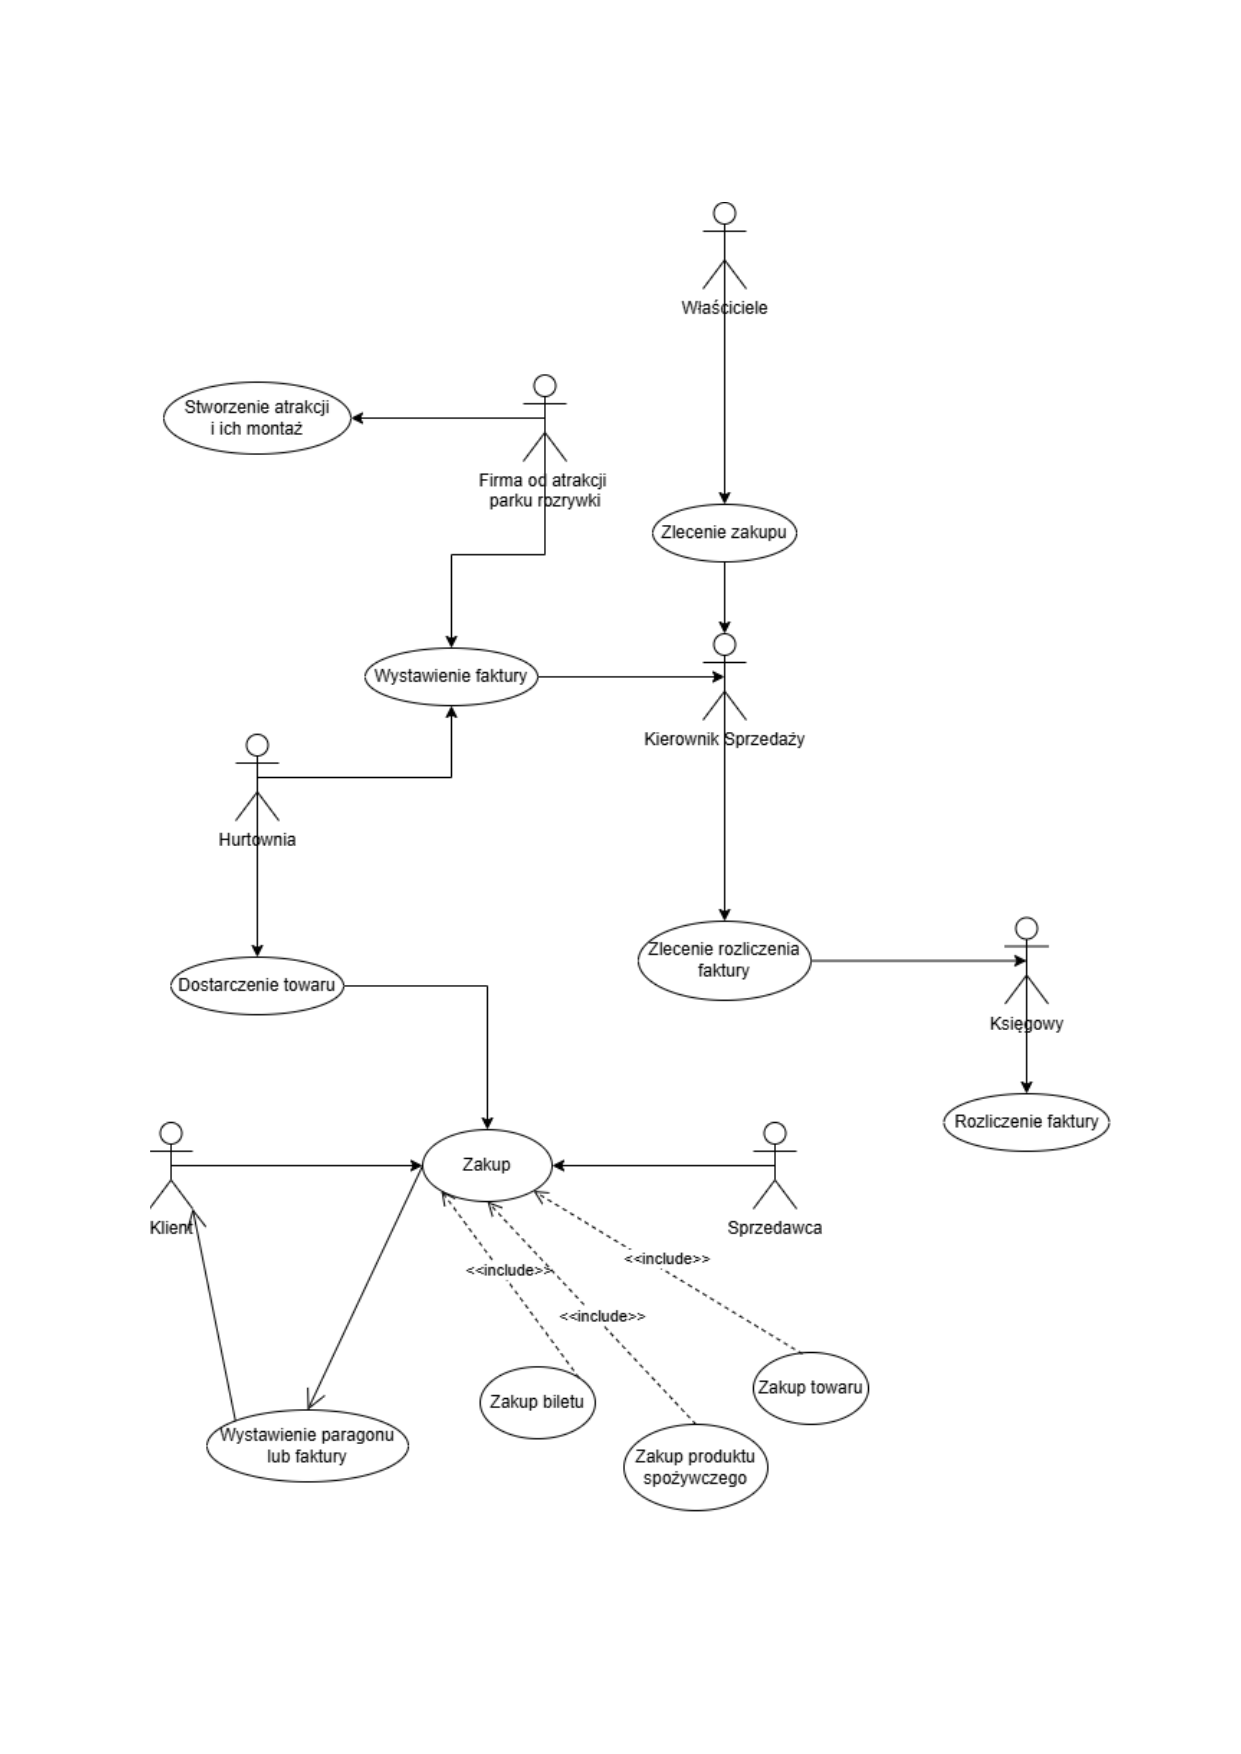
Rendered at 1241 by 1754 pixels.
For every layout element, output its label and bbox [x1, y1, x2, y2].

picture [150, 202, 1111, 1513]
